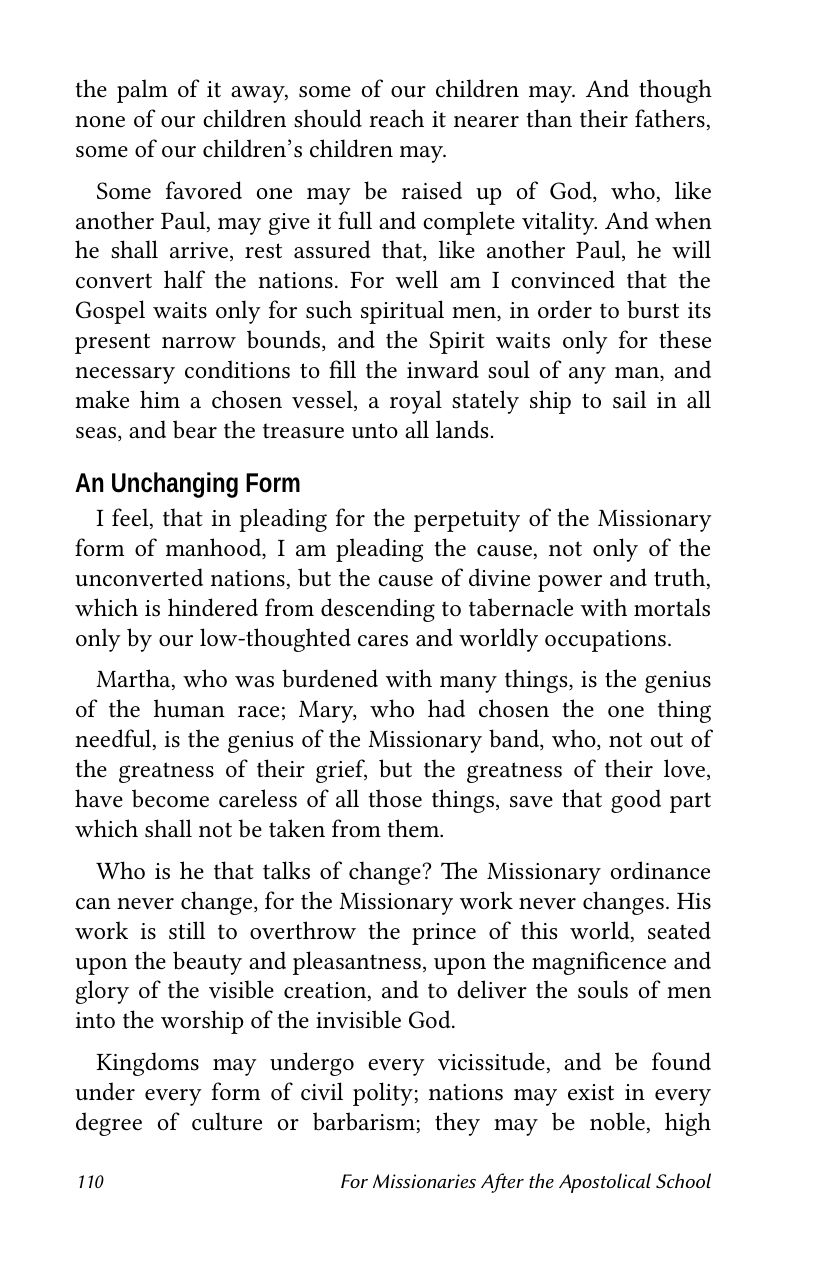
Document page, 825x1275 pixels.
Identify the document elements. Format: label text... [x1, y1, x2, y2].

text the palm of it away, some of our children may. And though none of our children should reach it nearer than their fathers, some of our children’s children may. [75, 75, 712, 163]
text I feel, that in pleading for the perpetuity of the Missionary form of manhood, I am pleading the cause, not only of the unconverted nations, but the cause of divine power and truth, which is hindered from descending to tabernacle with mortals only by our low-thoughted cares and worldly occupations. [75, 504, 712, 652]
text Who is he that talks of change? The Missionary ordinance can never change, for the Missionary work never changes. His work is still to overthrow the prince of this world, seated upon the beauty and pleasantness, upon the magnificence and glory of the visible creation, and to deliver the souls of men into the worship of the invisible God. [75, 857, 712, 1035]
subtitle An Unchanging Form [75, 467, 712, 498]
text Martha, who was burdened with many things, is the genius of the human race; Mary, who had chosen the one thing needful, is the genius of the Missionary band, who, not out of the greatness of their grief, but the greatness of their love, have become careless of all those things, save that good part which shall not be taken from them. [75, 666, 712, 843]
text Some favored one may be raised up of God, who, like another Paul, may give it full and complete vitality. And when he shall arrive, rest assured that, like another Paul, he will convert half the nations. For well am I convinced that the Gospel waits only for such spiritual men, in order to burst its present narrow bounds, and the Spirit waits only for these necessary conditions to fill the inward soul of any man, and make him a chosen vessel, a royal stately ship to sail in all seas, and bear the treasure unto all lands. [75, 177, 712, 444]
text Kingdoms may undergo every vicissitude, and be found under every form of civil polity; nations may exist in every degree of culture or barbarism; they may be noble, high [75, 1048, 712, 1137]
